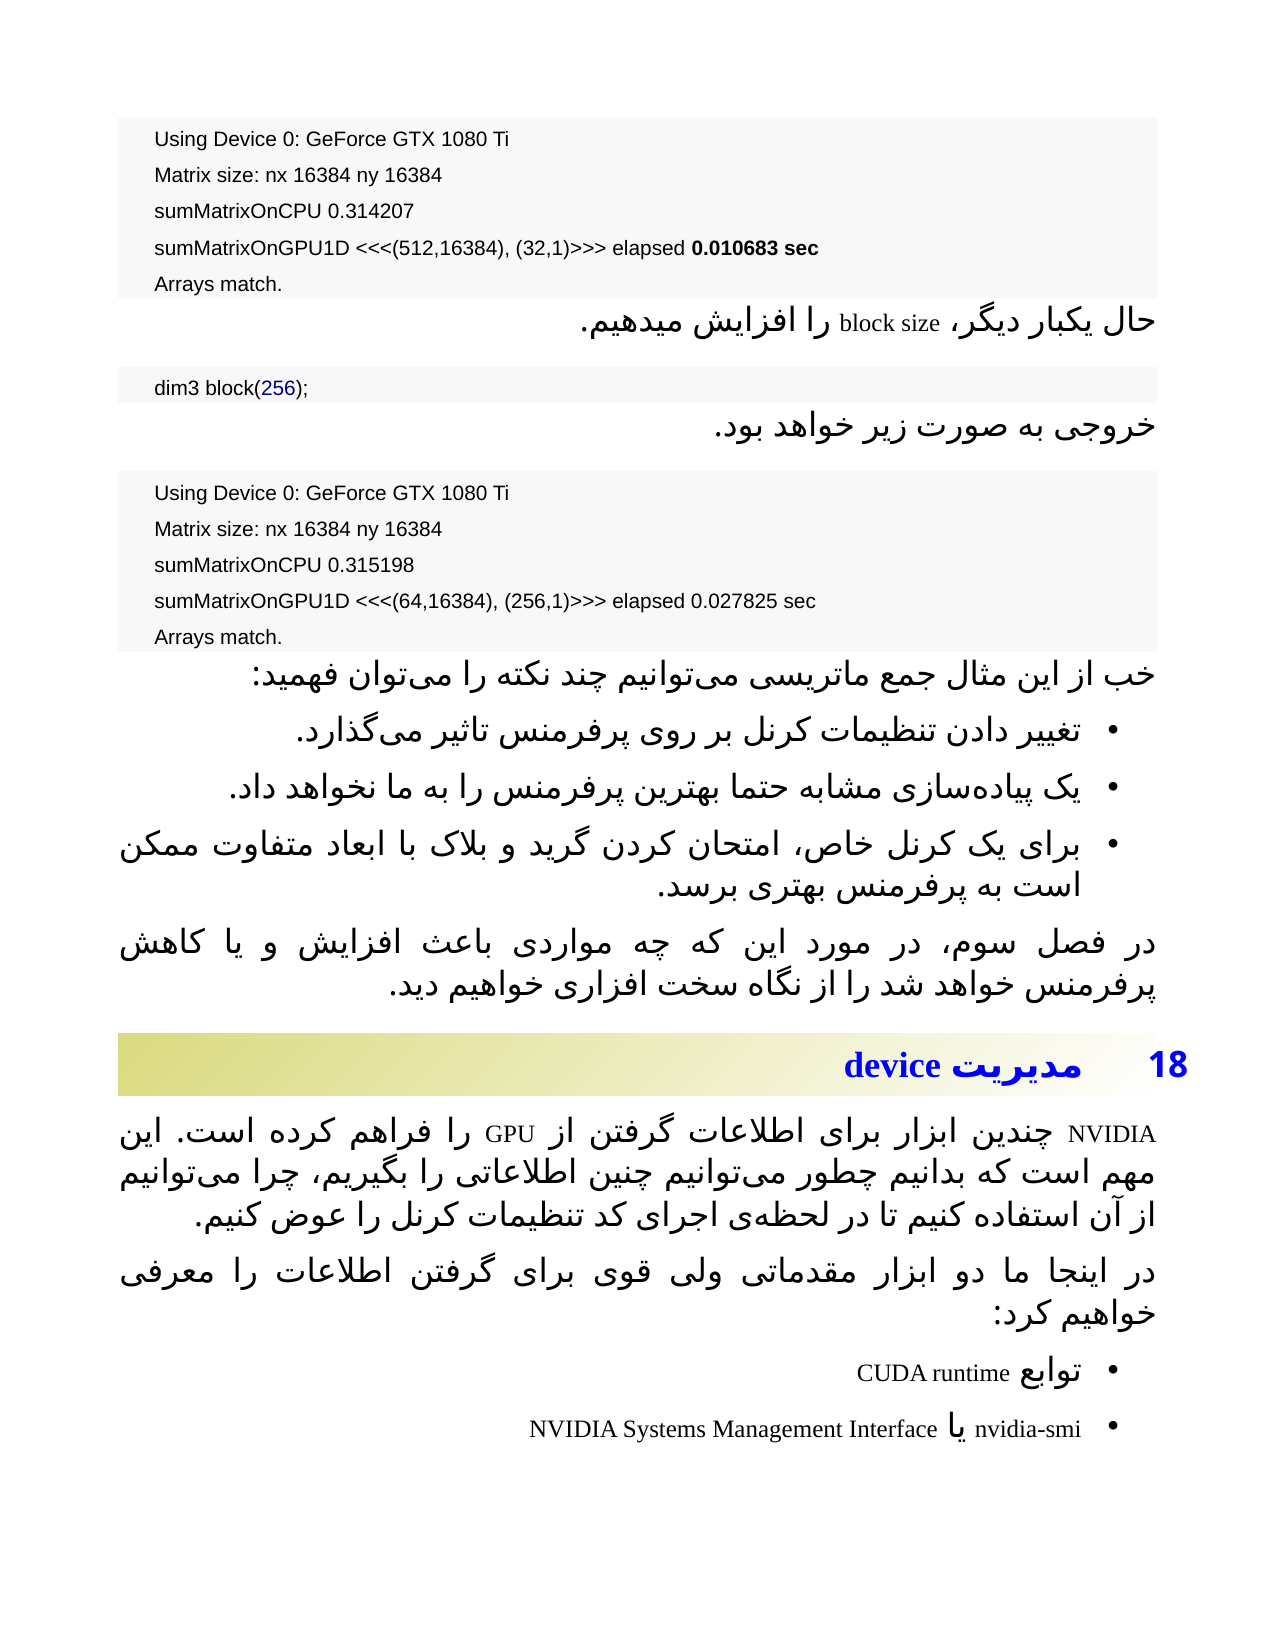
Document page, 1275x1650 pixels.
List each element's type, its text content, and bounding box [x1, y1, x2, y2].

text sumMatrixOnCPU 0.314207 [118, 190, 1157, 226]
text sumMatrixOnGPU1D <<<(64,16384), (256,1)>>> elapsed 0.027825 sec [118, 579, 1157, 616]
text در فصل سوم، در مورد این که چه مواردی باعث افزایش و یا کاهش پرفرمنس خواهد شد را از نگاه سخت افزاری خواهیم دید. [118, 920, 1157, 1004]
text حال یکبار دیگر، block size را افزایش میدهیم. [118, 298, 1157, 340]
text خروجی به صورت زیر خواهد بود. [118, 403, 1157, 445]
subtitle مدیریت device [118, 1033, 1157, 1096]
text Using Device 0: GeForce GTX 1080 Ti [118, 471, 1157, 507]
text خب از این مثال جمع ماتریسی می‌توانیم چند نکته را می‌توان فهمید: [118, 652, 1157, 694]
text در اینجا ما دو ابزار مقدماتی ولی قوی برای گرفتن اطلاعات را معرفی خواهیم کرد: [118, 1249, 1157, 1333]
text Matrix size: nx 16384 ny 16384 [118, 507, 1157, 543]
text Arrays match. [118, 616, 1157, 652]
text sumMatrixOnCPU 0.315198 [118, 543, 1157, 579]
text Matrix size: nx 16384 ny 16384 [118, 154, 1157, 190]
text dim3 block(256); [118, 367, 1157, 403]
text Arrays match. [118, 262, 1157, 298]
text NVIDIA چندین ابزار برای اطلاعات گرفتن از GPU را فراهم کرده است. این مهم است که بدانیم چطور می‌توانیم چنین اطلاعاتی را بگیریم، چرا می‌توانیم از آن استفاده کنیم تا در لحظه‌ی اجرای کد تنظیمات کرنل را عوض کنیم. [118, 1108, 1157, 1234]
list تغییر دادن تنظیمات کرنل بر روی پرفرمنس تاثیر می‌گذارد. [118, 708, 1119, 750]
text Using Device 0: GeForce GTX 1080 Ti [118, 118, 1157, 154]
list برای یک کرنل خاص، امتحان کردن گرید و بلاک با ابعاد متفاوت ممکن است به پرفرمنس بهتری برسد. [118, 821, 1119, 905]
list توابع CUDA runtime [118, 1347, 1119, 1389]
list یک پیاده‌سازی مشابه حتما بهترین پرفرمنس را به ما نخواهد داد. [118, 765, 1119, 807]
list nvidia-smi یا NVIDIA Systems Management Interface [118, 1404, 1119, 1446]
text sumMatrixOnGPU1D <<<(512,16384), (32,1)>>> elapsed 0.010683 sec [118, 226, 1157, 262]
